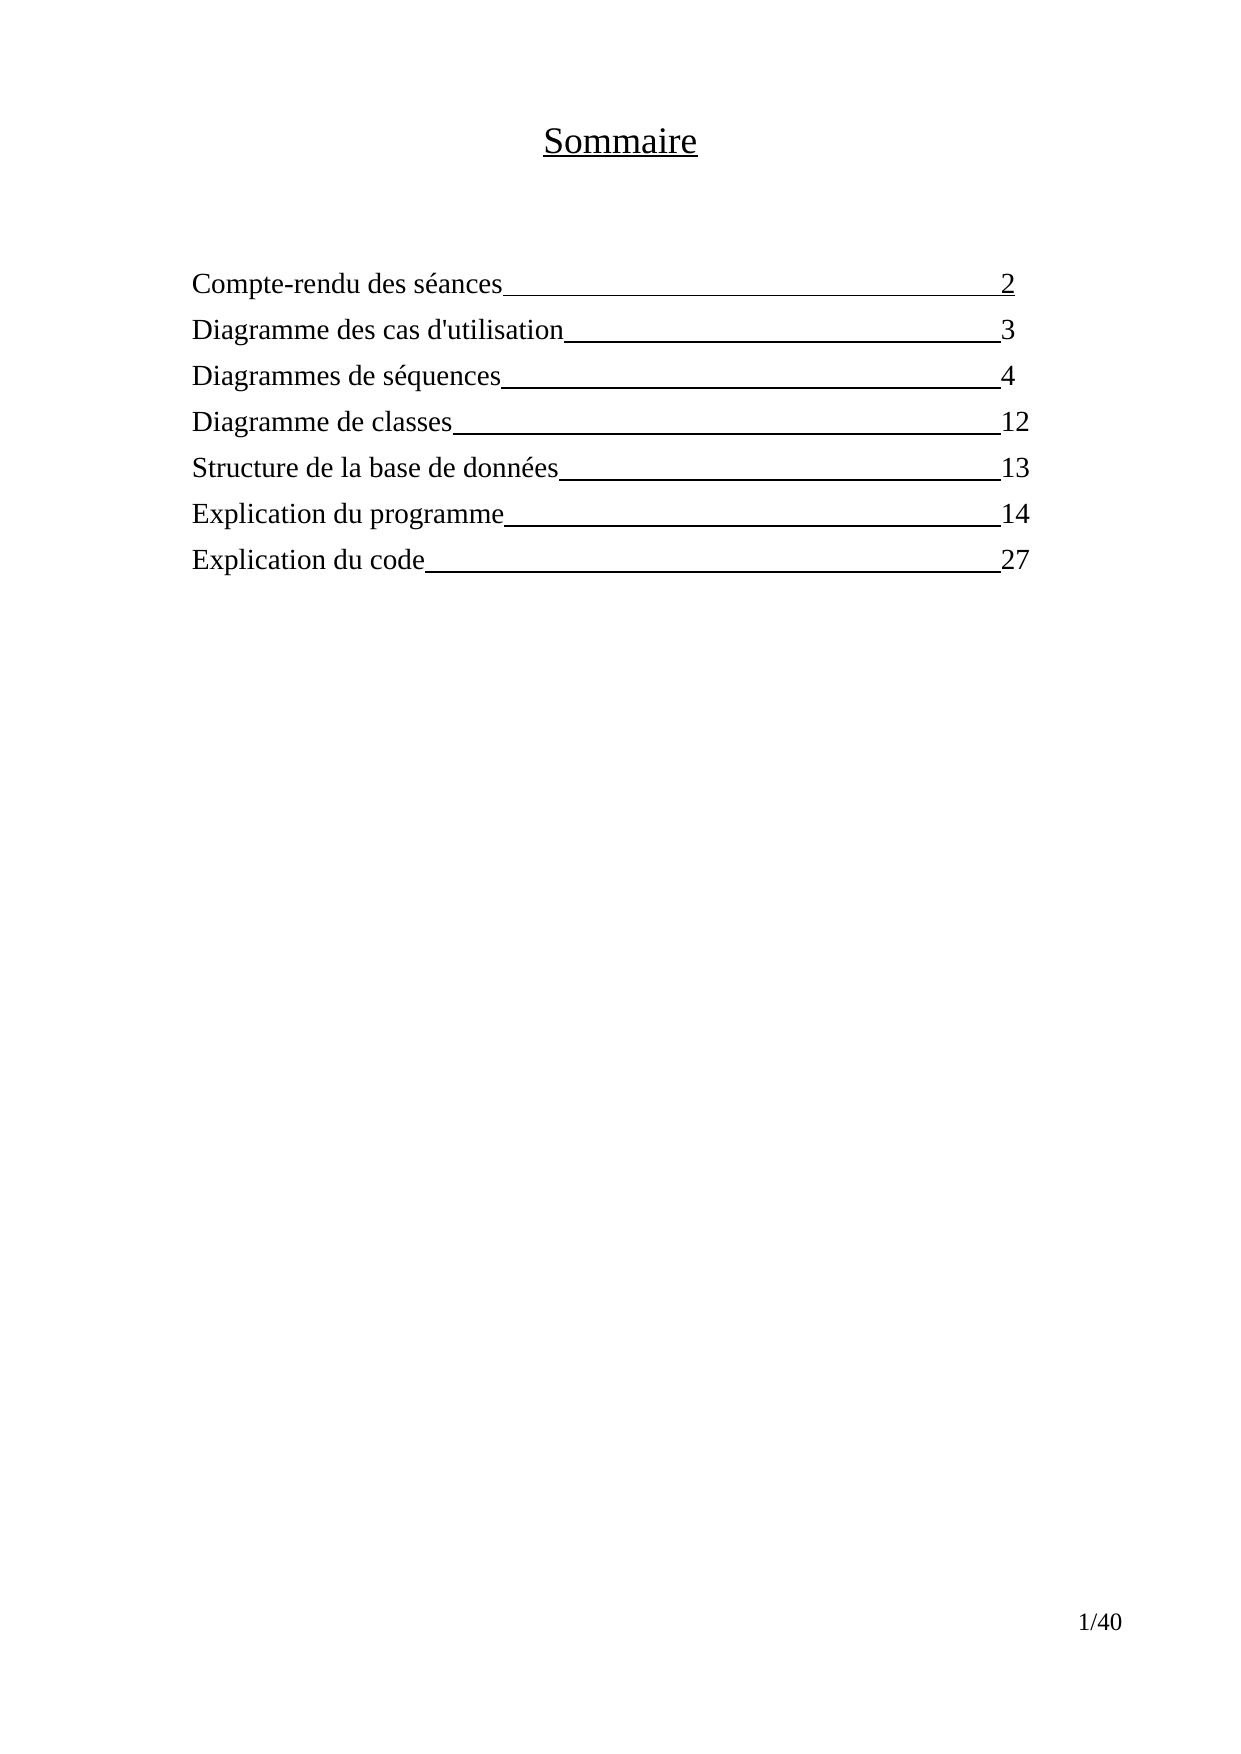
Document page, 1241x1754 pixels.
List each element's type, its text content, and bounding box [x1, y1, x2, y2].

text Diagrammes de séquences 4 [118, 358, 1122, 391]
text Diagramme de classes 12 [118, 404, 1122, 437]
text Sommaire [118, 118, 1122, 161]
text Structure de la base de données 13 [118, 450, 1122, 483]
text Explication du programme 14 [118, 496, 1122, 529]
text Explication du code 27 [118, 542, 1122, 576]
text Diagramme des cas d'utilisation 3 [118, 312, 1122, 345]
text Compte-rendu des séances 2 [118, 266, 1122, 299]
